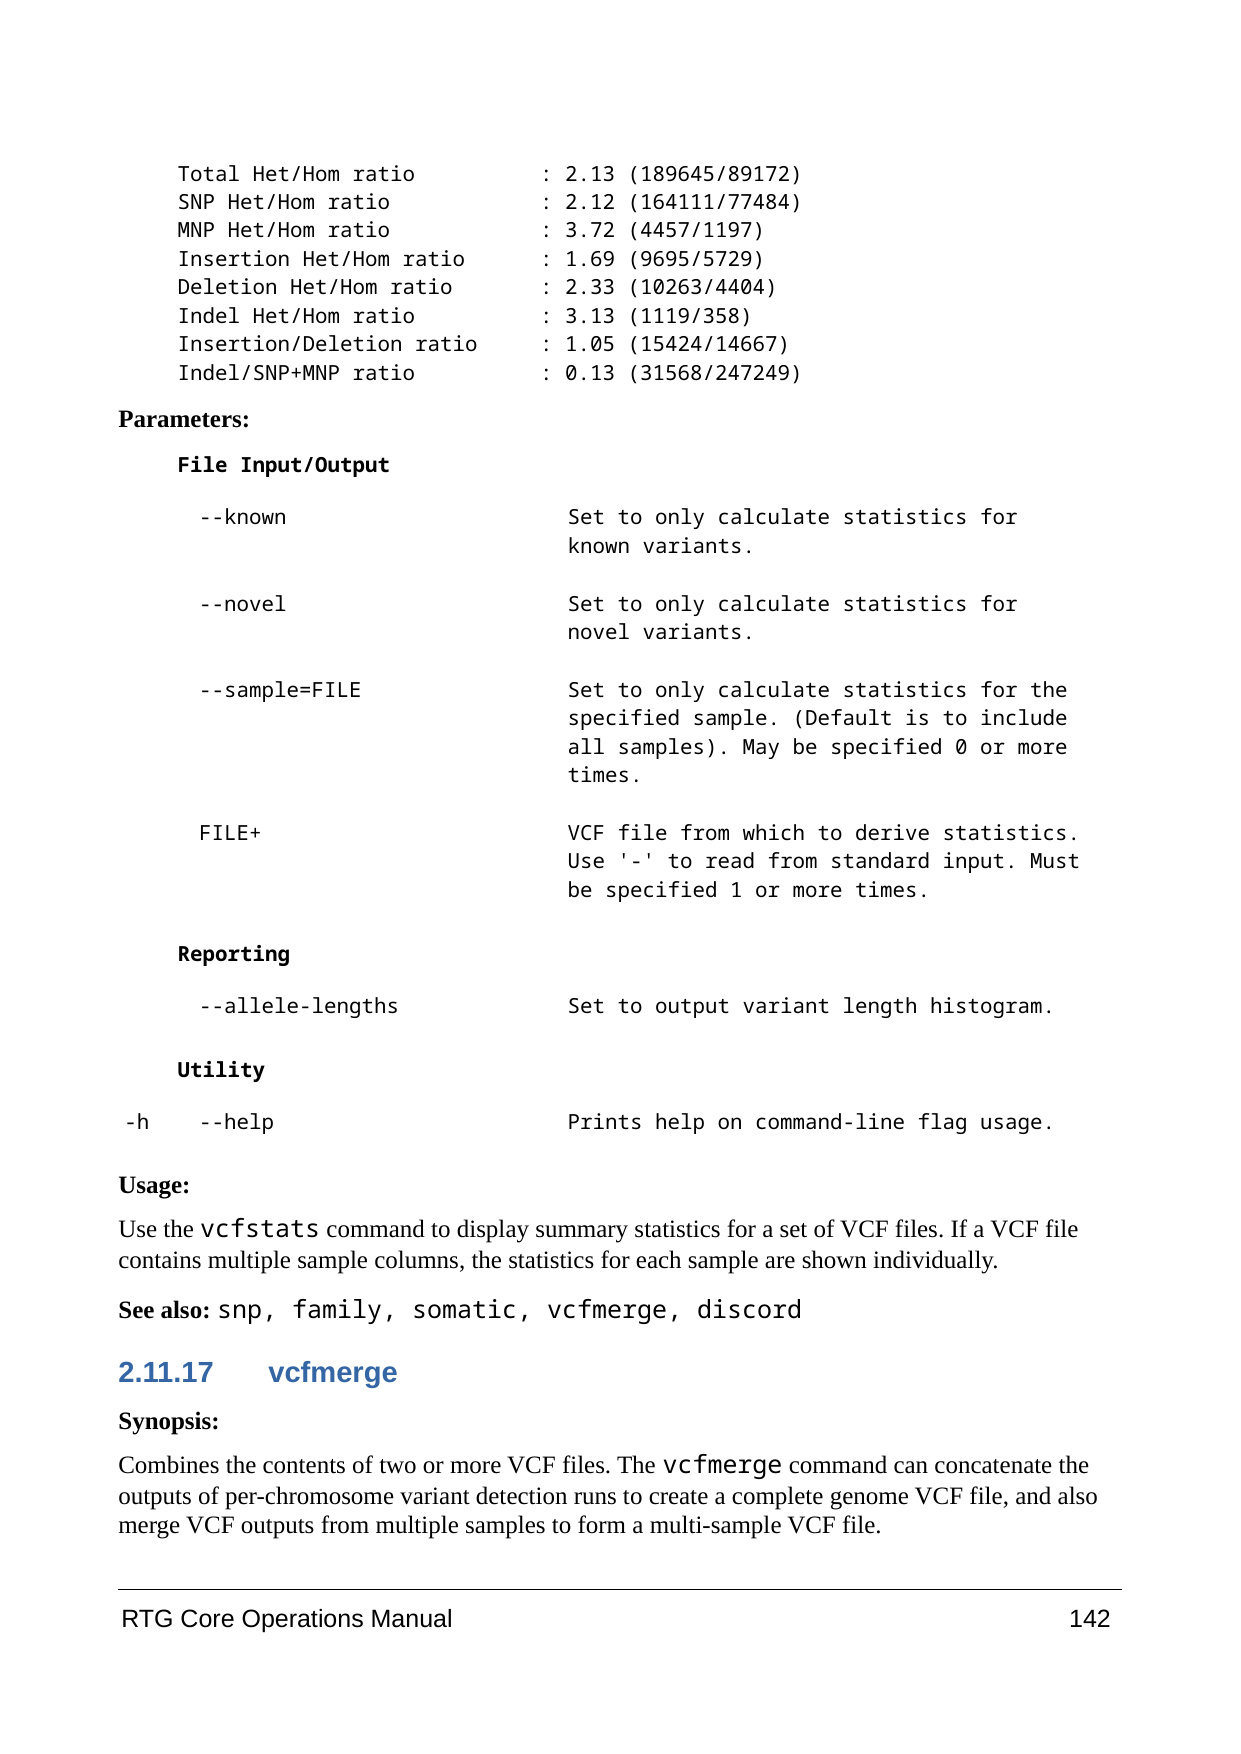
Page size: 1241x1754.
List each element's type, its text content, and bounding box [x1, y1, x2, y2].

table_header --known [193, 491, 561, 577]
subtitle Parameters: [118, 404, 1122, 433]
table_cell Set to only calculate statistics for novel variants. [561, 577, 1093, 663]
text Reporting [177, 939, 1122, 967]
text Indel Het/Hom ratio : 3.13 (1119/358) [177, 301, 1122, 329]
table_header Set to output variant length histogram. [561, 979, 1093, 1037]
text MNP Het/Hom ratio : 3.72 (4457/1197) [177, 216, 1122, 244]
table_header --help [193, 1095, 561, 1153]
table_cell VCF file from which to derive statistics. Use '-' to read from standard input. Must be specified 1 or more times. [561, 806, 1093, 921]
text See also: snp, family, somatic, vcfmerge, discord [118, 1292, 1122, 1326]
text Insertion/Deletion ratio : 1.05 (15424/14667) [177, 329, 1122, 358]
text Total Het/Hom ratio : 2.13 (189645/89172) [177, 159, 1122, 187]
subtitle vcfmerge [118, 1355, 1122, 1389]
text Deletion Het/Hom ratio : 2.33 (10263/4404) [177, 272, 1122, 301]
subtitle Usage: [118, 1171, 1122, 1199]
text File Input/Output [177, 450, 1122, 479]
table_header [118, 491, 193, 577]
subtitle Synopsis: [118, 1406, 1122, 1435]
table_cell [118, 577, 193, 663]
table_header Prints help on command-line flag usage. [561, 1095, 1093, 1153]
text SNP Het/Hom ratio : 2.12 (164111/77484) [177, 187, 1122, 216]
table_cell Set to only calculate statistics for the specified sample. (Default is to include all samples). May be specified 0 or more times. [561, 663, 1093, 806]
table_cell [118, 663, 193, 806]
table_header [118, 979, 193, 1037]
text Indel/SNP+MNP ratio : 0.13 (31568/247249) [177, 358, 1122, 386]
table_cell --novel [193, 577, 561, 663]
table_cell FILE+ [193, 806, 561, 921]
table_cell [118, 806, 193, 921]
text Use the vcfstats command to display summary statistics for a set of VCF files. If a VCF file contains multiple sample columns, the statistics for each sample are shown individually. [118, 1211, 1122, 1274]
table_cell --sample=FILE [193, 663, 561, 806]
table_header Set to only calculate statistics for known variants. [561, 491, 1093, 577]
table_header -h [118, 1095, 193, 1153]
text Combines the contents of two or more VCF files. The vcfmerge command can concatenate the outputs of per-chromosome variant detection runs to create a complete genome VCF file, and also merge VCF outputs from multiple samples to form a multi-sample VCF file. [118, 1447, 1122, 1538]
text Utility [177, 1055, 1122, 1083]
text Insertion Het/Hom ratio : 1.69 (9695/5729) [177, 244, 1122, 272]
table_header --allele-lengths [193, 979, 561, 1037]
